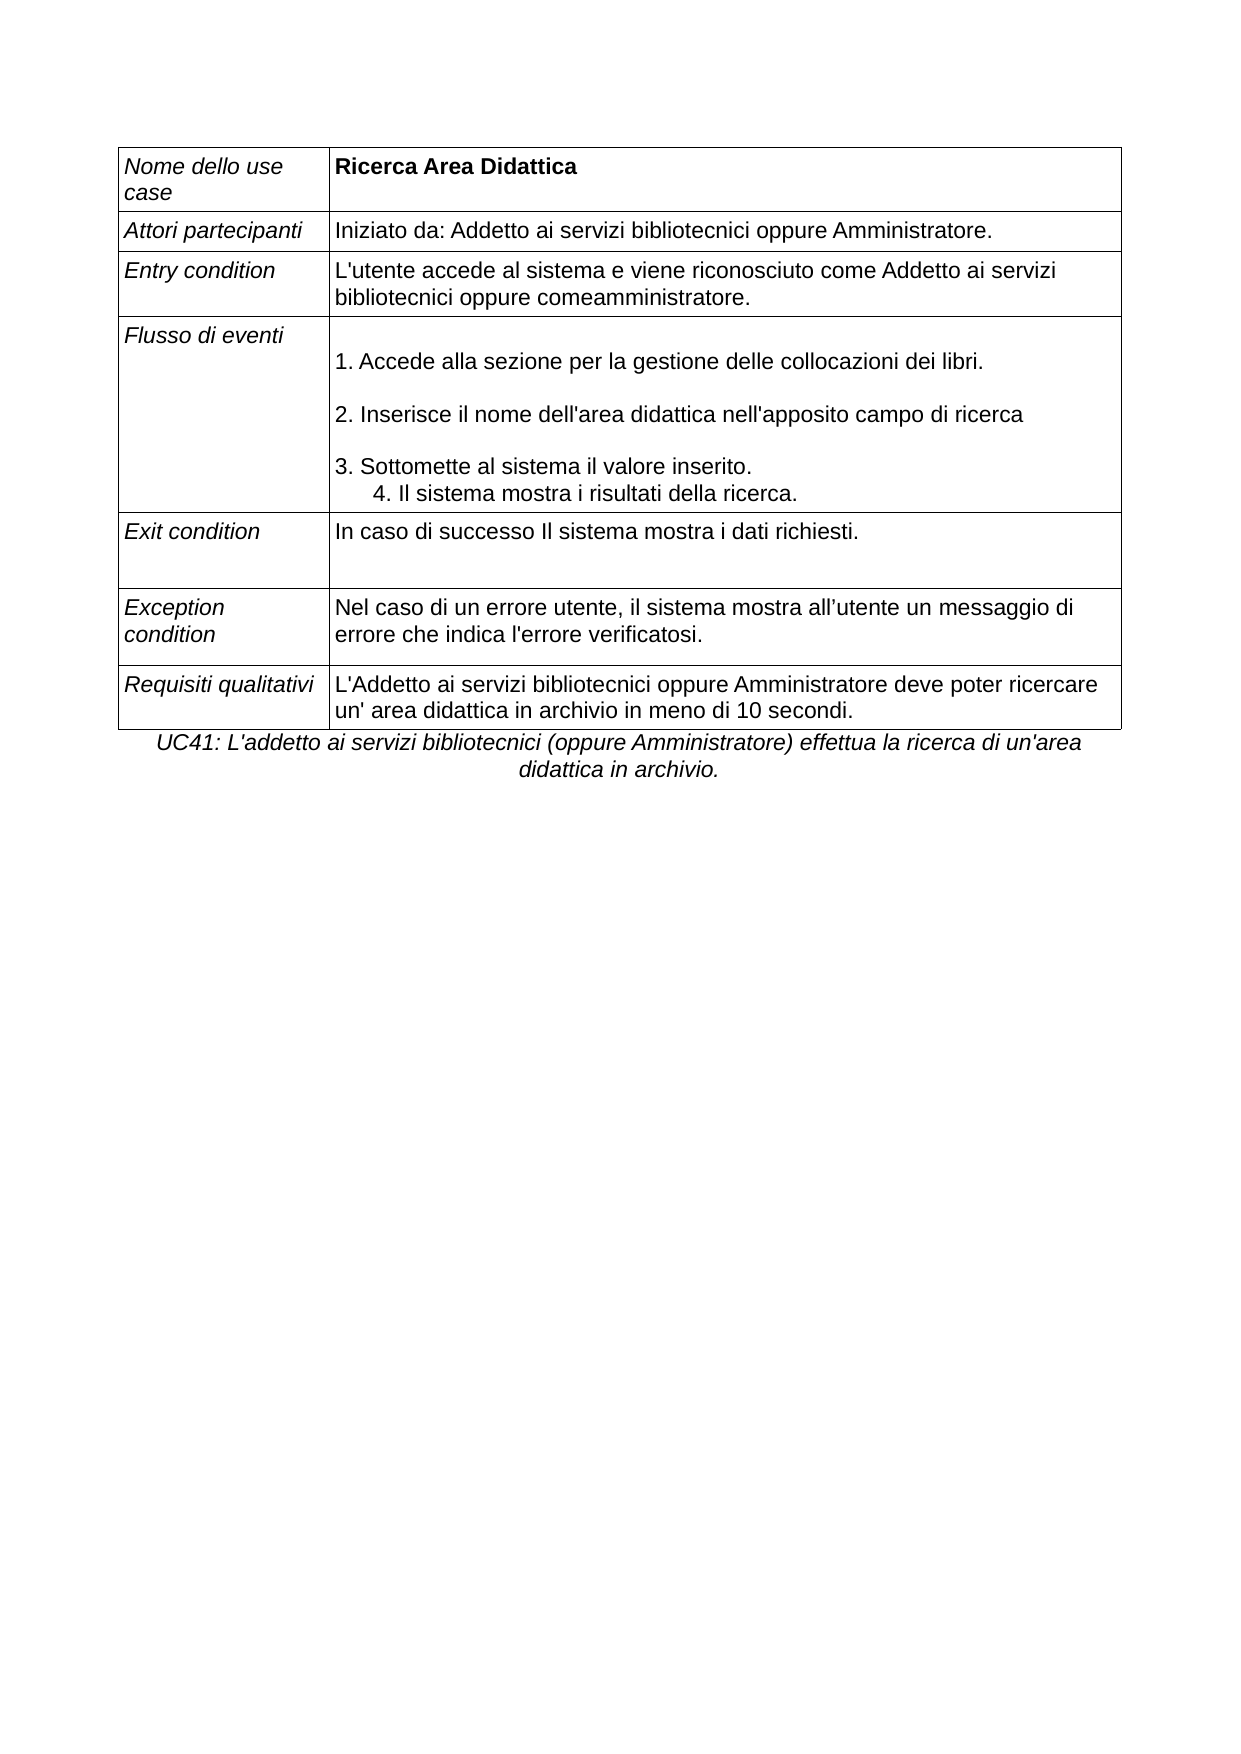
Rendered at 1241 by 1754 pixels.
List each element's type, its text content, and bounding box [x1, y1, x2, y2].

text UC41: L'addetto ai servizi bibliotecnici (oppure Amministratore) effettua la ricerca di un'area didattica in archivio. [118, 729, 1122, 782]
table_cell Nel caso di un errore utente, il sistema mostra all’utente un messaggio di errore che indica l'errore verificatosi. [330, 589, 1121, 665]
table_cell Attori partecipanti [119, 212, 329, 251]
table_cell Flusso di eventi [119, 317, 329, 512]
table_cell Exception condition [119, 589, 329, 665]
table_header Ricerca Area Didattica [330, 148, 1121, 211]
table_cell Entry condition [119, 252, 329, 316]
table_header Nome dello use case [119, 148, 329, 211]
table_cell In caso di successo Il sistema mostra i dati richiesti. [330, 513, 1121, 588]
table_cell L'utente accede al sistema e viene riconosciuto come Addetto ai servizi bibliotecnici oppure comeamministratore. [330, 252, 1121, 316]
table_cell 1. Accede alla sezione per la gestione delle collocazioni dei libri. 2. Inserisce il nome dell'area didattica nell'apposito campo di ricerca 3. Sottomette al sistema il valore inserito. 4. Il sistema mostra i risultati della ricerca. [330, 317, 1121, 512]
table_cell Exit condition [119, 513, 329, 588]
table_cell Requisiti qualitativi [119, 666, 329, 729]
table_cell Iniziato da: Addetto ai servizi bibliotecnici oppure Amministratore. [330, 212, 1121, 251]
table_cell L'Addetto ai servizi bibliotecnici oppure Amministratore deve poter ricercare un' area didattica in archivio in meno di 10 secondi. [330, 666, 1121, 729]
